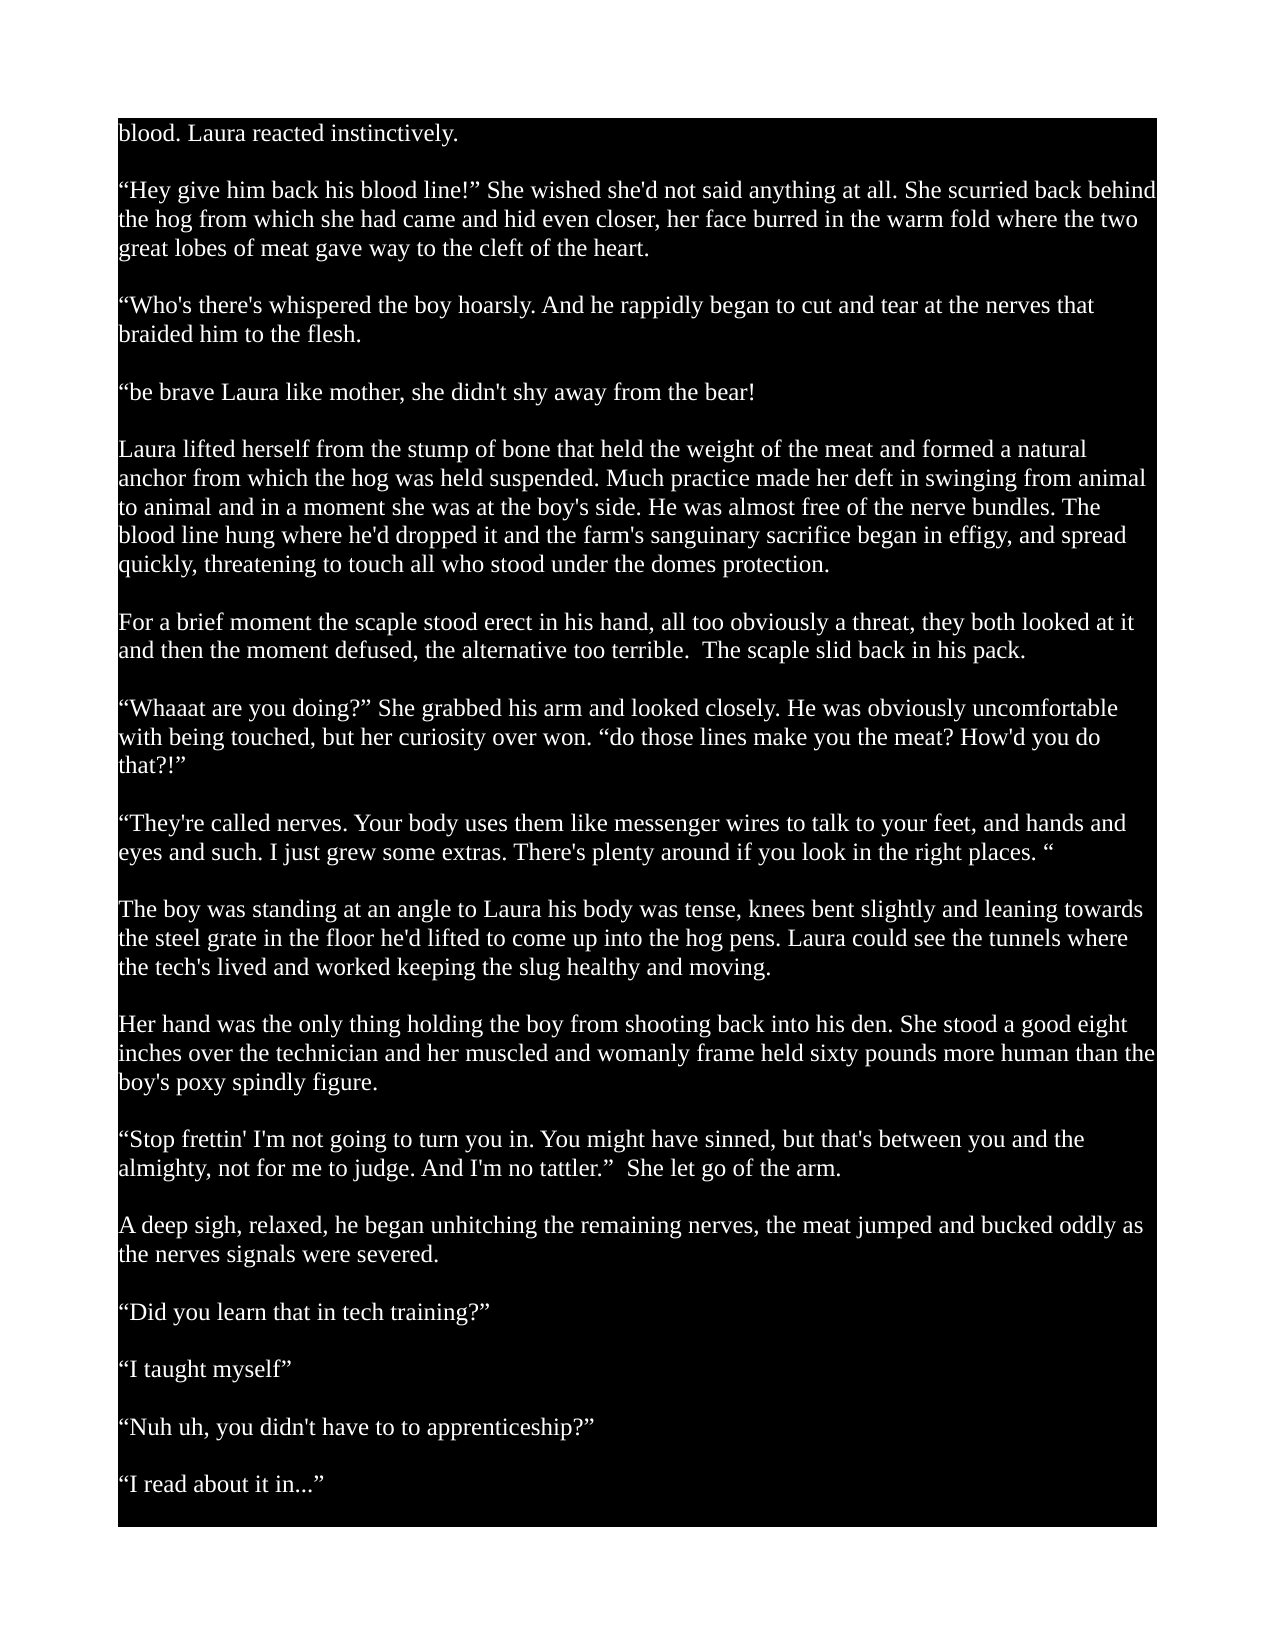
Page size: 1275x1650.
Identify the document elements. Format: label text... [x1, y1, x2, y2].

text “Did you learn that in tech training?” [118, 1297, 1157, 1326]
text Laura lifted herself from the stump of bone that held the weight of the meat and formed a natural anchor from which the hog was held suspended. Much practice made her deft in swinging from animal to animal and in a moment she was at the boy's side. He was almost free of the nerve bundles. The blood line hung where he'd dropped it and the farm's sanguinary sacrifice began in effigy, and spread quickly, threatening to touch all who stood under the domes protection. [118, 434, 1157, 578]
text “I taught myself” [118, 1354, 1157, 1383]
text “Whaaat are you doing?” She grabbed his arm and looked closely. He was obviously uncomfortable with being touched, but her curiosity over won. “do those lines make you the meat? How'd you do that?!” [118, 693, 1157, 779]
text “Hey give him back his blood line!” She wished she'd not said anything at all. She scurried back behind the hog from which she had came and hid even closer, her face burred in the warm fold where the two great lobes of meat gave way to the cleft of the heart. [118, 176, 1157, 262]
text “I read about it in...” [118, 1469, 1157, 1498]
text The boy was standing at an angle to Laura his body was tense, knees bent slightly and leaning towards the steel grate in the floor he'd lifted to come up into the hog pens. Laura could see the tunnels where the tech's lived and worked keeping the slug healthy and moving. [118, 894, 1157, 981]
text blood. Laura reacted instinctively. [118, 118, 1157, 147]
text “Who's there's whispered the boy hoarsly. And he rappidly began to cut and tear at the nerves that braided him to the flesh. [118, 291, 1157, 348]
text “be brave Laura like mother, she didn't shy away from the bear! [118, 377, 1157, 406]
text For a brief moment the scaple stood erect in his hand, all too obviously a threat, they both looked at it and then the moment defused, the alternative too terrible. The scaple slid back in his pack. [118, 607, 1157, 664]
text “Stop frettin' I'm not going to turn you in. You might have sinned, but that's between you and the almighty, not for me to judge. And I'm no tattler.” She let go of the arm. [118, 1124, 1157, 1182]
text A deep sigh, relaxed, he began unhitching the remaining nerves, the meat jumped and bucked oddly as the nerves signals were severed. [118, 1211, 1157, 1268]
text Her hand was the only thing holding the boy from shooting back into his den. She stood a good eight inches over the technician and her muscled and womanly frame held sixty pounds more human than the boy's poxy spindly figure. [118, 1009, 1157, 1096]
text “They're called nerves. Your body uses them like messenger wires to talk to your feet, and hands and eyes and such. I just grew some extras. There's plenty around if you look in the right places. “ [118, 808, 1157, 866]
text “Nuh uh, you didn't have to to apprenticeship?” [118, 1412, 1157, 1441]
